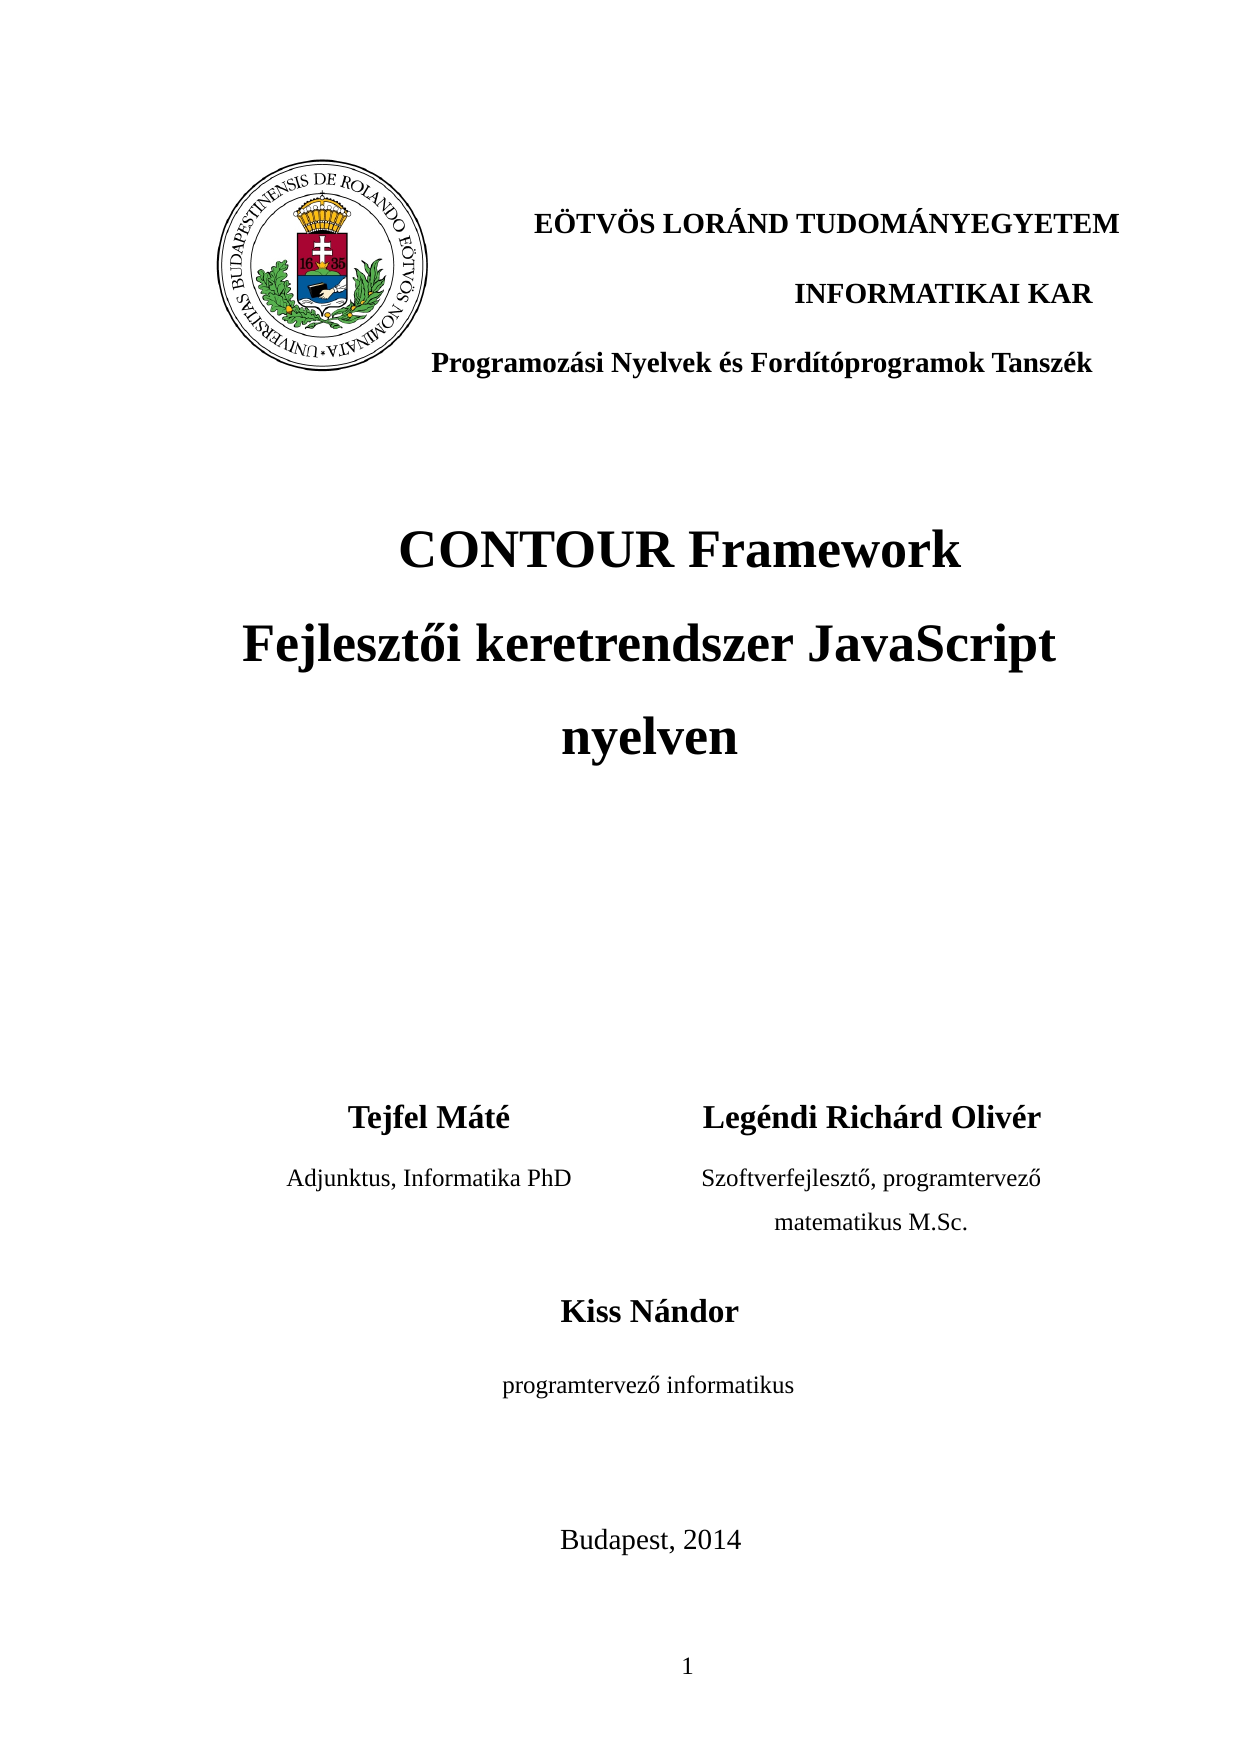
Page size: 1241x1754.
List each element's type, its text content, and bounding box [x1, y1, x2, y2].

text Budapest, 2014 [207, 1522, 1092, 1555]
table_cell Kiss Nándor programtervező informatikus [207, 1250, 1092, 1414]
text CONTOUR Framework Fejlesztői keretrendszer JavaScript nyelven [207, 517, 1092, 766]
table_header Tejfel Máté Adjunktus, Informatika PhD [207, 1091, 649, 1250]
picture [209, 152, 435, 378]
table_header Legéndi Richárd Olivér Szoftverfejlesztő, programtervező matematikus M.Sc. [650, 1091, 1092, 1250]
